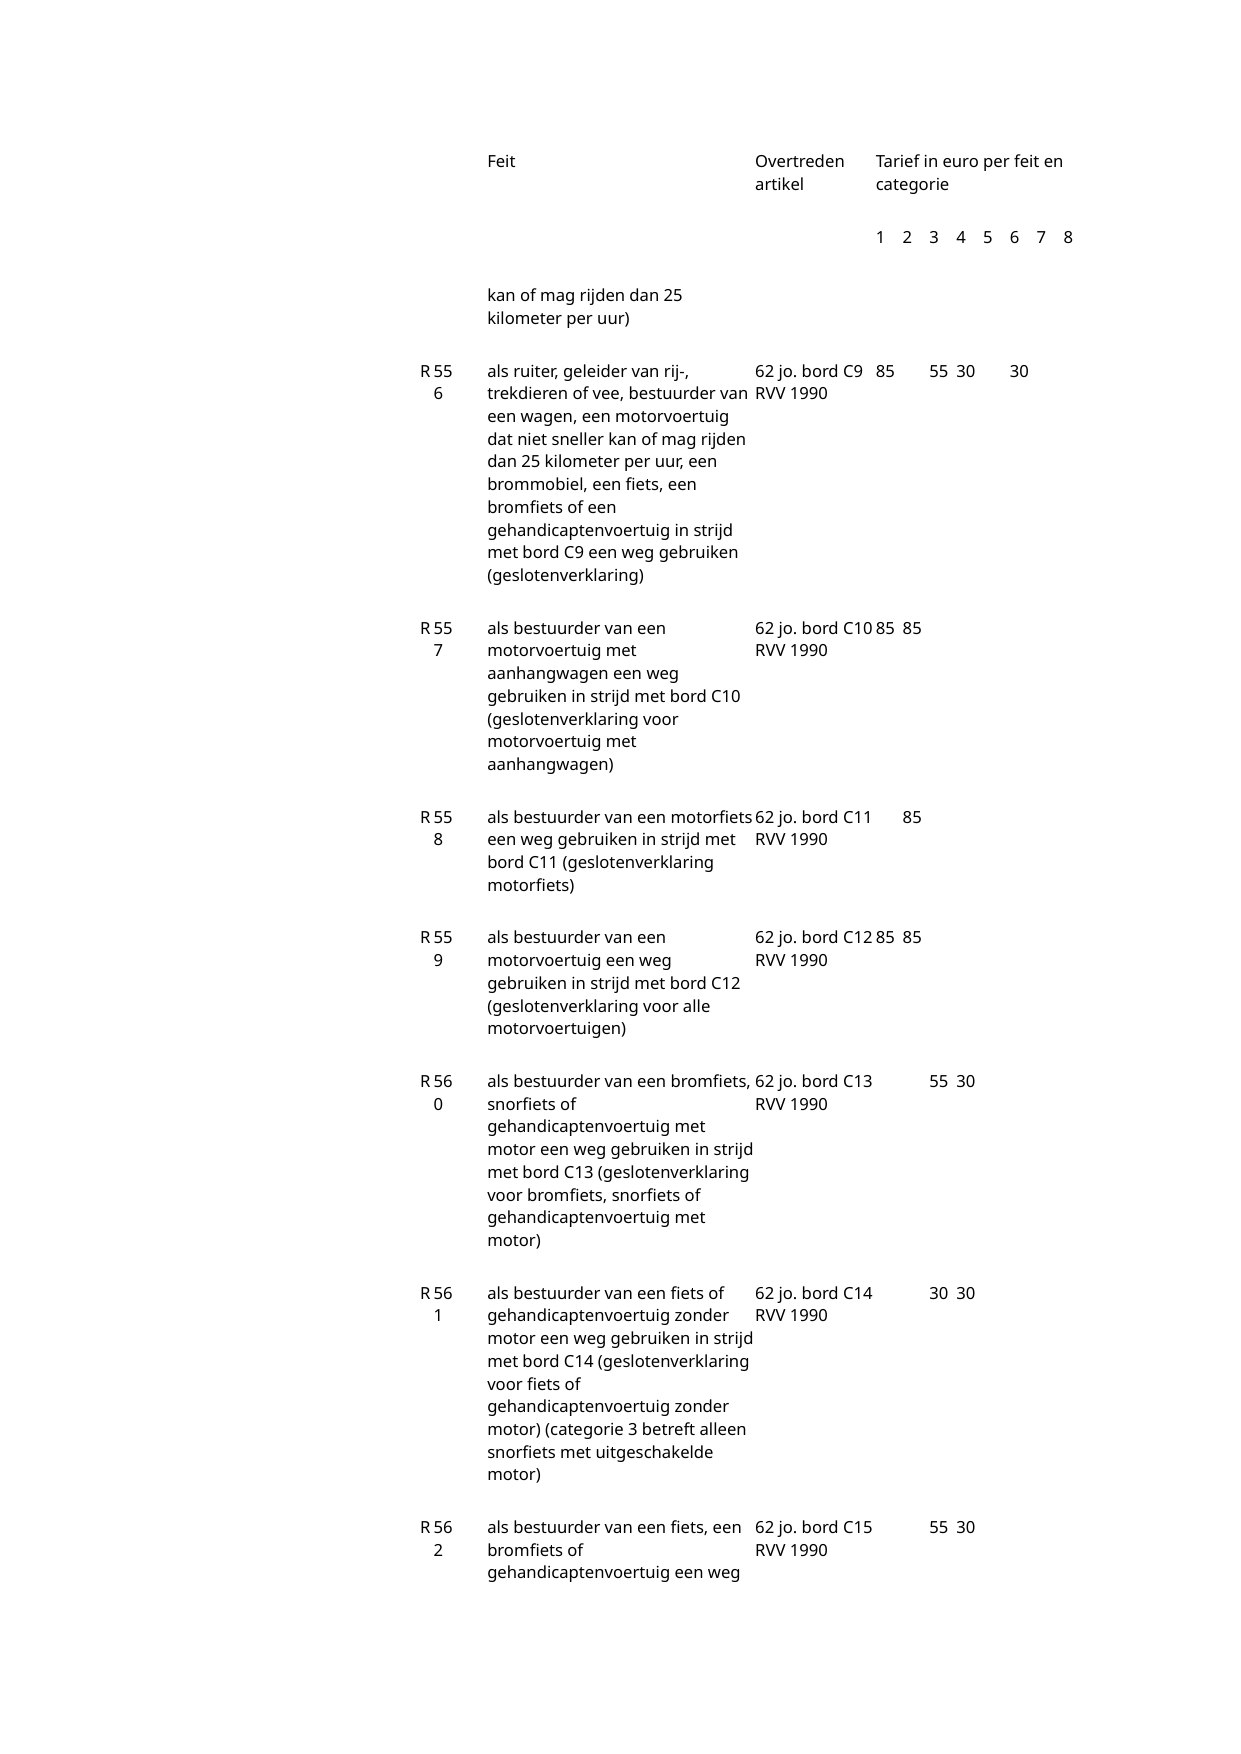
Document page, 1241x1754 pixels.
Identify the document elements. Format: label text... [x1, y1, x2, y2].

table_cell 62 jo. bord C13 RVV 1990 [755, 1070, 876, 1281]
table_cell 2 [903, 225, 929, 284]
table_cell 62 jo. bord C15 RVV 1990 [755, 1516, 876, 1591]
table_cell [1010, 805, 1036, 926]
table_cell 7 [1036, 225, 1063, 284]
table_header [420, 150, 433, 225]
table_cell [1063, 1281, 1090, 1516]
table_cell [876, 1516, 902, 1591]
table_cell [460, 225, 487, 284]
table_cell [983, 805, 1009, 926]
table_cell 85 [903, 805, 929, 926]
table_cell [420, 284, 433, 359]
table_cell [876, 805, 902, 926]
table_cell 561 [433, 1281, 460, 1516]
table_cell [1036, 1281, 1063, 1516]
table_cell 30 [956, 359, 983, 616]
table_cell [903, 1070, 929, 1281]
table_cell [1036, 284, 1063, 359]
table_cell [755, 284, 876, 359]
table_cell 5 [983, 225, 1009, 284]
table_cell als ruiter, geleider van rij-, trekdieren of vee, bestuurder van een wagen, een motorvoertuig dat niet sneller kan of mag rijden dan 25 kilometer per uur, een brommobiel, een fiets, een bromfiets of een gehandicaptenvoertuig in strijd met bord C9 een weg gebruiken (geslotenverklaring) [487, 359, 755, 616]
table_header [460, 150, 487, 225]
table_cell als bestuurder van een motorvoertuig met aanhangwagen een weg gebruiken in strijd met bord C10 (geslotenverklaring voor motorvoertuig met aanhangwagen) [487, 616, 755, 805]
table_cell als bestuurder van een fiets, een bromfiets of gehandicaptenvoertuig een weg [487, 1516, 755, 1591]
table_header Overtreden artikel [755, 150, 876, 225]
table_cell 1 [876, 225, 902, 284]
table_cell [1063, 359, 1090, 616]
table_header Feit [487, 150, 755, 225]
table_cell 562 [433, 1516, 460, 1591]
table_cell [929, 926, 956, 1070]
table_cell [983, 284, 1009, 359]
table_cell 85 [903, 926, 929, 1070]
table_cell [1063, 616, 1090, 805]
table_cell [956, 805, 983, 926]
table_cell [1063, 284, 1090, 359]
table_cell R [420, 1516, 433, 1591]
table_cell [1036, 805, 1063, 926]
table_cell [876, 1281, 902, 1516]
table_cell [1036, 1070, 1063, 1281]
table_header [433, 150, 460, 225]
table_cell [460, 805, 487, 926]
table_cell 560 [433, 1070, 460, 1281]
table_cell [1063, 805, 1090, 926]
table_cell 62 jo. bord C11 RVV 1990 [755, 805, 876, 926]
table_cell [1010, 1070, 1036, 1281]
table_cell R [420, 926, 433, 1070]
table_cell 3 [929, 225, 956, 284]
table_cell [755, 225, 876, 284]
table_cell [1036, 616, 1063, 805]
table_cell [460, 359, 487, 616]
table_cell 30 [956, 1070, 983, 1281]
table_cell als bestuurder van een bromfiets, snorfiets of gehandicaptenvoertuig met motor een weg gebruiken in strijd met bord C13 (geslotenverklaring voor bromfiets, snorfiets of gehandicaptenvoertuig met motor) [487, 1070, 755, 1281]
table_cell 8 [1063, 225, 1090, 284]
table_cell [460, 616, 487, 805]
table_cell [1010, 284, 1036, 359]
table_cell 62 jo. bord C14 RVV 1990 [755, 1281, 876, 1516]
table_cell [1010, 1516, 1036, 1591]
table_cell [460, 1516, 487, 1591]
table_cell [433, 225, 460, 284]
table_cell [460, 1070, 487, 1281]
table_cell [956, 926, 983, 1070]
table_cell 62 jo. bord C9 RVV 1990 [755, 359, 876, 616]
table_cell [956, 284, 983, 359]
table_cell [983, 616, 1009, 805]
table_cell [983, 1070, 1009, 1281]
table_header Tarief in euro per feit en categorie [876, 150, 1090, 225]
table_cell R [420, 1070, 433, 1281]
table_cell [460, 284, 487, 359]
table_cell [1036, 1516, 1063, 1591]
table_cell 55 [929, 1070, 956, 1281]
table_cell [1063, 1516, 1090, 1591]
table_cell 30 [956, 1281, 983, 1516]
table_cell 55 [929, 1516, 956, 1591]
table_cell R [420, 359, 433, 616]
table_cell [876, 1070, 902, 1281]
table_cell 85 [903, 616, 929, 805]
table_cell als bestuurder van een motorvoertuig een weg gebruiken in strijd met bord C12 (geslotenverklaring voor alle motorvoertuigen) [487, 926, 755, 1070]
table_cell [903, 1516, 929, 1591]
table_cell 85 [876, 359, 902, 616]
table_cell [1010, 616, 1036, 805]
table_cell R [420, 616, 433, 805]
table_cell 556 [433, 359, 460, 616]
table_cell [1036, 926, 1063, 1070]
table_cell [983, 1281, 1009, 1516]
table_cell [876, 284, 902, 359]
table_cell [487, 225, 755, 284]
table_cell [983, 1516, 1009, 1591]
table_cell [1036, 359, 1063, 616]
table_cell 559 [433, 926, 460, 1070]
table_cell 30 [929, 1281, 956, 1516]
table_cell 30 [1010, 359, 1036, 616]
table_cell 4 [956, 225, 983, 284]
table_cell [903, 1281, 929, 1516]
table_cell R [420, 1281, 433, 1516]
table_cell als bestuurder van een fiets of gehandicaptenvoertuig zonder motor een weg gebruiken in strijd met bord C14 (geslotenverklaring voor fiets of gehandicaptenvoertuig zonder motor) (categorie 3 betreft alleen snorfiets met uitgeschakelde motor) [487, 1281, 755, 1516]
table_cell [903, 359, 929, 616]
table_cell [433, 284, 460, 359]
table_cell [956, 616, 983, 805]
table_cell 85 [876, 616, 902, 805]
table_cell [929, 616, 956, 805]
table_cell [1063, 926, 1090, 1070]
table_cell [929, 805, 956, 926]
table_cell 55 [929, 359, 956, 616]
table_cell [460, 1281, 487, 1516]
table_cell 62 jo. bord C10 RVV 1990 [755, 616, 876, 805]
table_cell [1063, 1070, 1090, 1281]
table_cell [1010, 926, 1036, 1070]
table_cell [903, 284, 929, 359]
table_cell [1010, 1281, 1036, 1516]
table_cell R [420, 805, 433, 926]
table_cell 62 jo. bord C12 RVV 1990 [755, 926, 876, 1070]
table_cell [420, 225, 433, 284]
table_cell [929, 284, 956, 359]
table_cell [983, 926, 1009, 1070]
table_cell 557 [433, 616, 460, 805]
table_cell [460, 926, 487, 1070]
table_cell 30 [956, 1516, 983, 1591]
table_cell 85 [876, 926, 902, 1070]
table_cell 6 [1010, 225, 1036, 284]
table_cell kan of mag rijden dan 25 kilometer per uur) [487, 284, 755, 359]
table_cell als bestuurder van een motorfiets een weg gebruiken in strijd met bord C11 (geslotenverklaring motorfiets) [487, 805, 755, 926]
table_cell 558 [433, 805, 460, 926]
table_cell [983, 359, 1009, 616]
